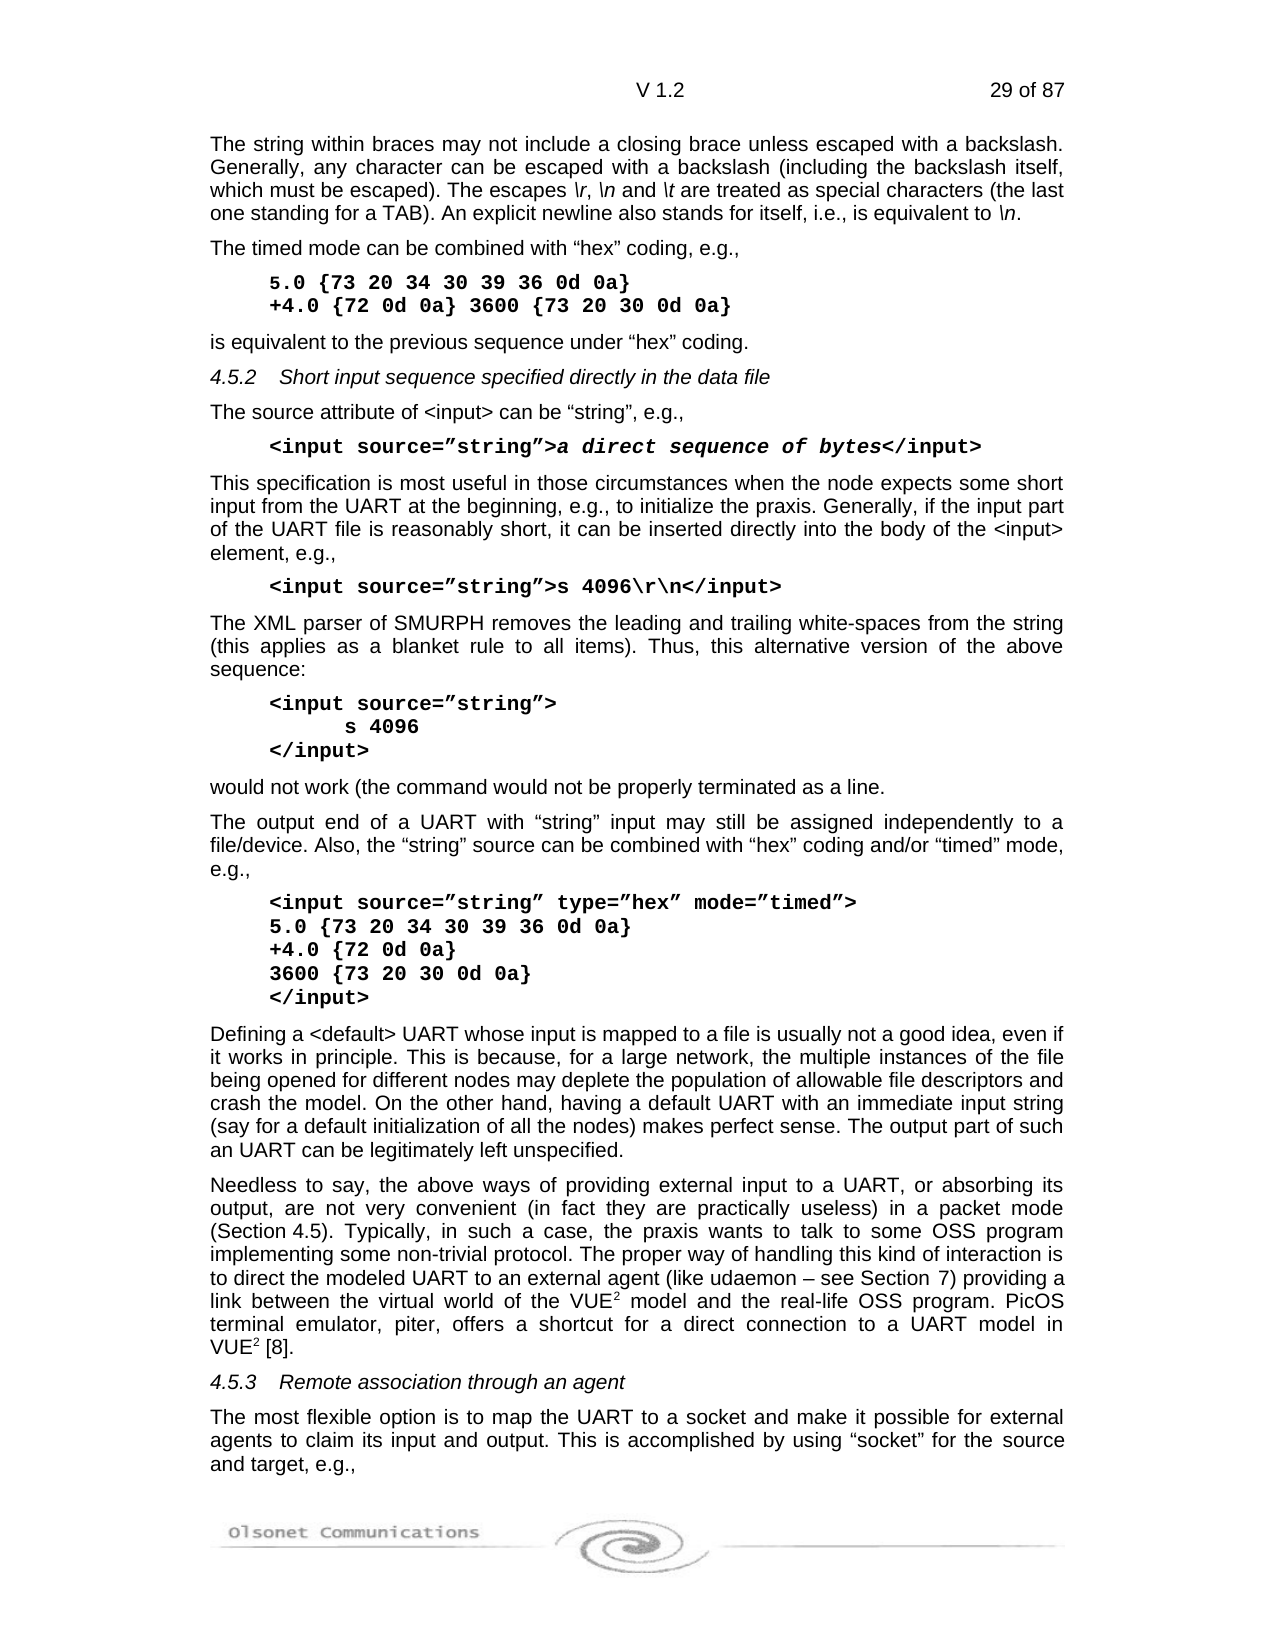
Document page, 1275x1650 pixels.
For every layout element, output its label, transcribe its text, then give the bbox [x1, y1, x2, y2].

text The XML parser of SMURPH removes the leading and trailing white-spaces from the string (this applies as a blanket rule to all items). Thus, this alternative version of the above sequence: [210, 611, 1065, 681]
text 5.0 {73 20 34 30 39 36 0d 0a} [269, 272, 1065, 296]
text The output end of a UART with “string” input may still be assigned independently to a file/device. Also, the “string” source can be combined with “hex” coding and/or “timed” mode, e.g., [210, 811, 1065, 880]
text is equivalent to the previous sequence under “hex” coding. [210, 331, 1065, 354]
text 3600 {73 20 30 0d 0a} [269, 963, 1065, 987]
text This specification is most useful in those circumstances when the node expects some short input from the UART at the beginning, e.g., to initialize the praxis. Generally, if the input part of the UART file is reasonably short, it can be inserted directly into the body of the <input> element, e.g., [210, 471, 1065, 564]
subtitle Short input sequence specified directly in the data file [210, 366, 1065, 389]
picture [210, 1504, 1065, 1596]
text Defining a <default> UART whose input is mapped to a file is usually not a good idea, even if it works in principle. This is because, for a large network, the multiple instances of the file being opened for different nodes may deplete the population of allowable file descriptors and crash the model. On the other hand, having a default UART with an immediate input string (say for a default initialization of all the nodes) makes perfect sense. The output part of such an UART can be legitimately left unspecified. [210, 1022, 1065, 1161]
subtitle Remote association through an agent [210, 1371, 1065, 1394]
text +4.0 {72 0d 0a} 3600 {73 20 30 0d 0a} [269, 296, 1065, 319]
text </input> [269, 740, 1065, 764]
text +4.0 {72 0d 0a} [269, 939, 1065, 963]
text <input source=”string”>s 4096\r\n</input> [269, 576, 1065, 600]
text </input> [269, 987, 1065, 1010]
text The source attribute of <input> can be “string”, e.g., [210, 401, 1065, 424]
text would not work (the command would not be properly terminated as a line. [210, 776, 1065, 799]
text The most flexible option is to map the UART to a socket and make it possible for external agents to claim its input and output. This is accomplished by using “socket” for the source and target, e.g., [210, 1406, 1065, 1476]
text Needless to say, the above ways of providing external input to a UART, or absorbing its output, are not very convenient (in fact they are practically useless) in a packet mode (Section 4.5). Typically, in such a case, the praxis wants to talk to some OSS program implementing some non-trivial protocol. The proper way of handling this kind of interaction is to direct the modeled UART to an external agent (like udaemon – see Section 7) providing a link between the virtual world of the VUE2 model and the real-life OSS program. PicOS terminal emulator, piter, offers a shortcut for a direct connection to a UART model in VUE2 [8]. [210, 1173, 1065, 1359]
text 5.0 {73 20 34 30 39 36 0d 0a} [269, 916, 1065, 939]
text <input source=”string” type=”hex” mode=”timed”> [269, 892, 1065, 916]
text <input source=”string”>a direct sequence of bytes</input> [269, 436, 1065, 459]
text The timed mode can be combined with “hex” coding, e.g., [210, 237, 1065, 260]
text <input source=”string”> [269, 693, 1065, 717]
text The string within braces may not include a closing brace unless escaped with a backslash. Generally, any character can be escaped with a backslash (including the backslash itself, which must be escaped). The escapes \r, \n and \t are treated as special characters (the last one standing for a TAB). An explicit newline also stands for itself, i.e., is equivalent to \n. [210, 132, 1065, 225]
text s 4096 [269, 717, 1065, 740]
